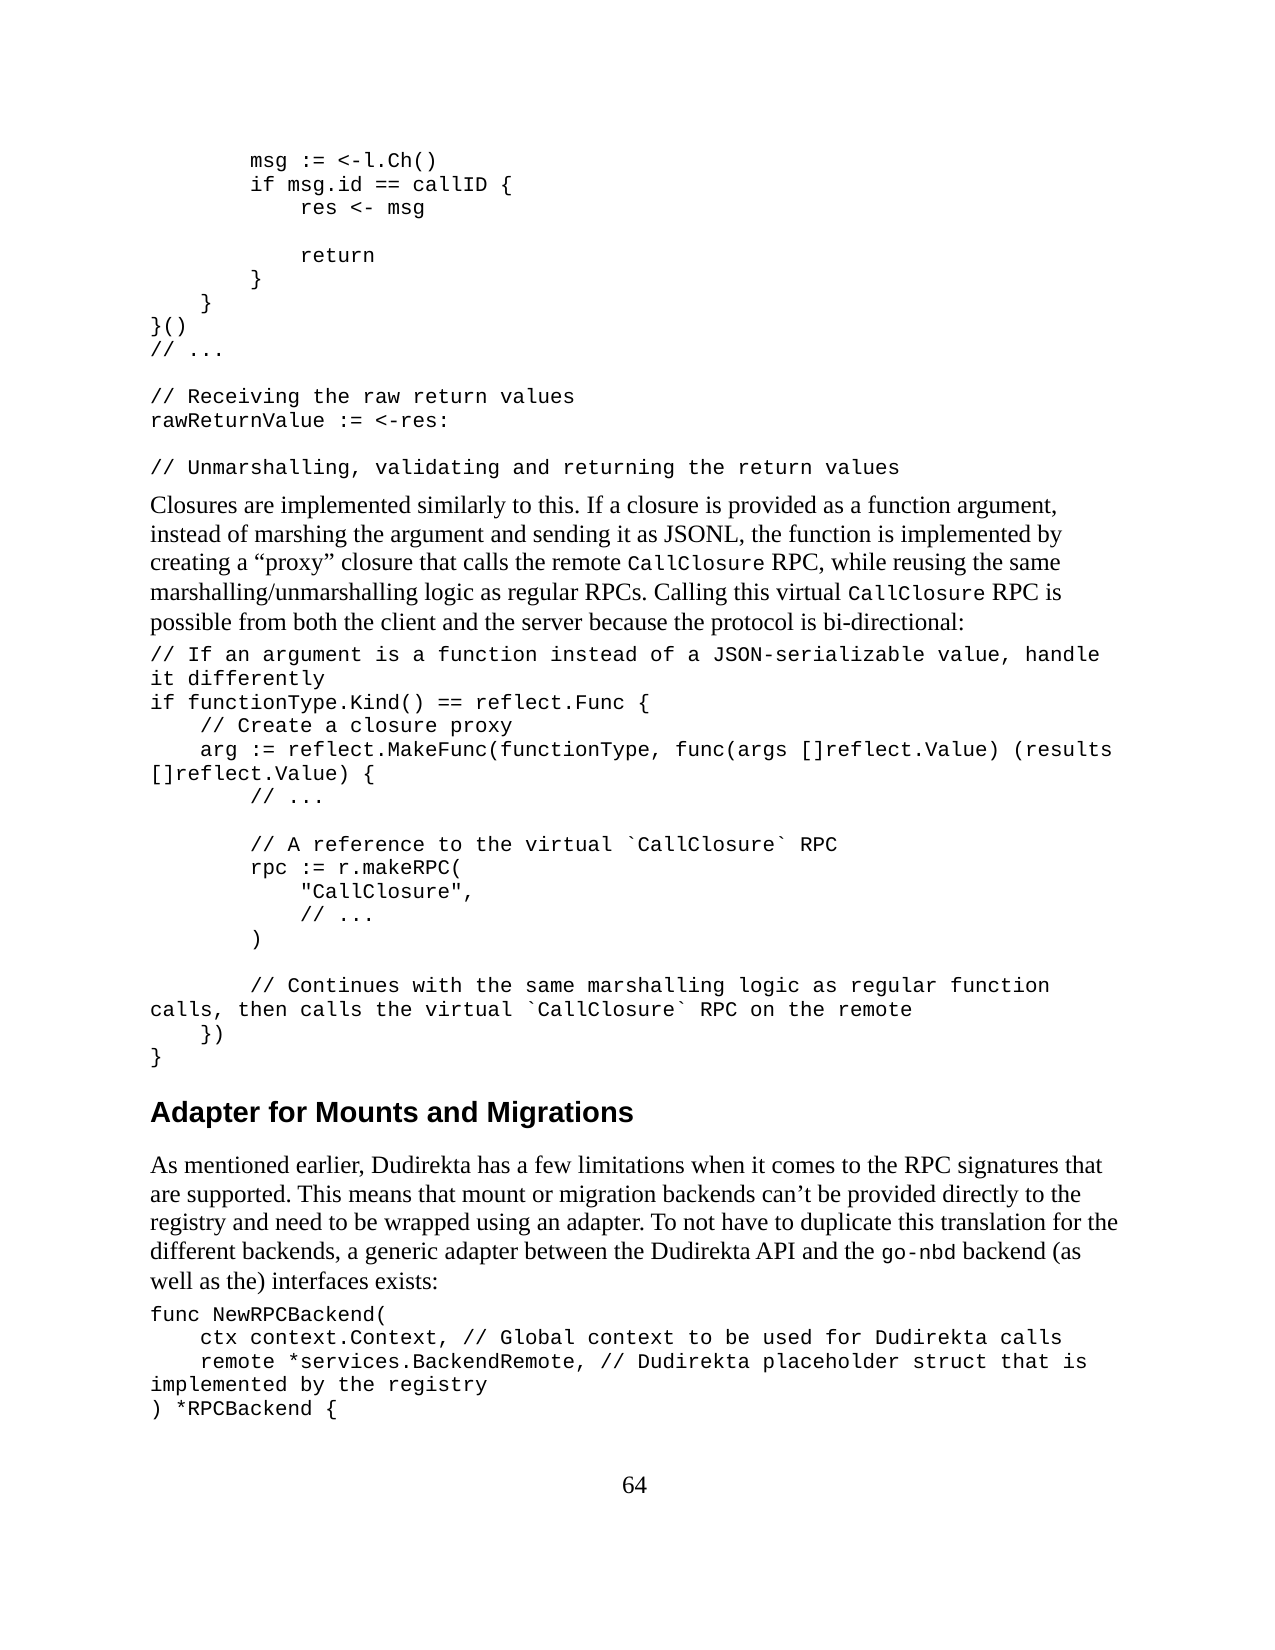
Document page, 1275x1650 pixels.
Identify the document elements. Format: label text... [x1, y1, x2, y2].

text // If an argument is a function instead of a JSON-serializable value, handle it differently [150, 644, 1125, 692]
text rawReturnValue := <-res: [150, 410, 1125, 434]
text "CallClosure", [150, 881, 1125, 904]
text return [150, 244, 1125, 268]
text // A reference to the virtual `CallClosure` RPC [150, 833, 1125, 857]
text if msg.id == callID { [150, 174, 1125, 197]
text Closures are implemented similarly to this. If a closure is provided as a function argument, instead of marshing the argument and sending it as JSONL, the function is implemented by creating a “proxy” closure that calls the remote CallClosure RPC, while reusing the same marshalling/unmarshalling logic as regular RPCs. Calling this virtual CallClosure RPC is possible from both the client and the server because the protocol is bi-directional: [150, 490, 1125, 635]
text arg := reflect.MakeFunc(functionType, func(args []reflect.Value) (results []reflect.Value) { [150, 739, 1125, 786]
text remote *services.BackendRemote, // Dudirekta placeholder struct that is implemented by the registry [150, 1351, 1125, 1398]
subtitle Adapter for Mounts and Migrations [150, 1095, 1125, 1128]
text rpc := r.makeRPC( [150, 857, 1125, 881]
text } [150, 1046, 1125, 1070]
text As mentioned earlier, Dudirekta has a few limitations when it comes to the RPC signatures that are supported. This means that mount or migration backends can’t be provided directly to the registry and need to be wrapped using an adapter. To not have to duplicate this translation for the different backends, a generic adapter between the Dudirekta API and the go-nbd backend (as well as the) interfaces exists: [150, 1150, 1125, 1294]
text // ... [150, 904, 1125, 928]
text // Unmarshalling, validating and returning the return values [150, 457, 1125, 481]
text // Receiving the raw return values [150, 386, 1125, 410]
text // Create a closure proxy [150, 715, 1125, 739]
text }) [150, 1023, 1125, 1046]
text } [150, 292, 1125, 316]
text msg := <-l.Ch() [150, 150, 1125, 174]
text // ... [150, 786, 1125, 810]
text ctx context.Context, // Global context to be used for Dudirekta calls [150, 1327, 1125, 1351]
text func NewRPCBackend( [150, 1303, 1125, 1327]
text } [150, 268, 1125, 292]
text if functionType.Kind() == reflect.Func { [150, 692, 1125, 715]
text // Continues with the same marshalling logic as regular function calls, then calls the virtual `CallClosure` RPC on the remote [150, 975, 1125, 1023]
text ) *RPCBackend { [150, 1398, 1125, 1422]
text ) [150, 928, 1125, 952]
text // ... [150, 339, 1125, 363]
text }() [150, 316, 1125, 339]
text res <- msg [150, 197, 1125, 221]
